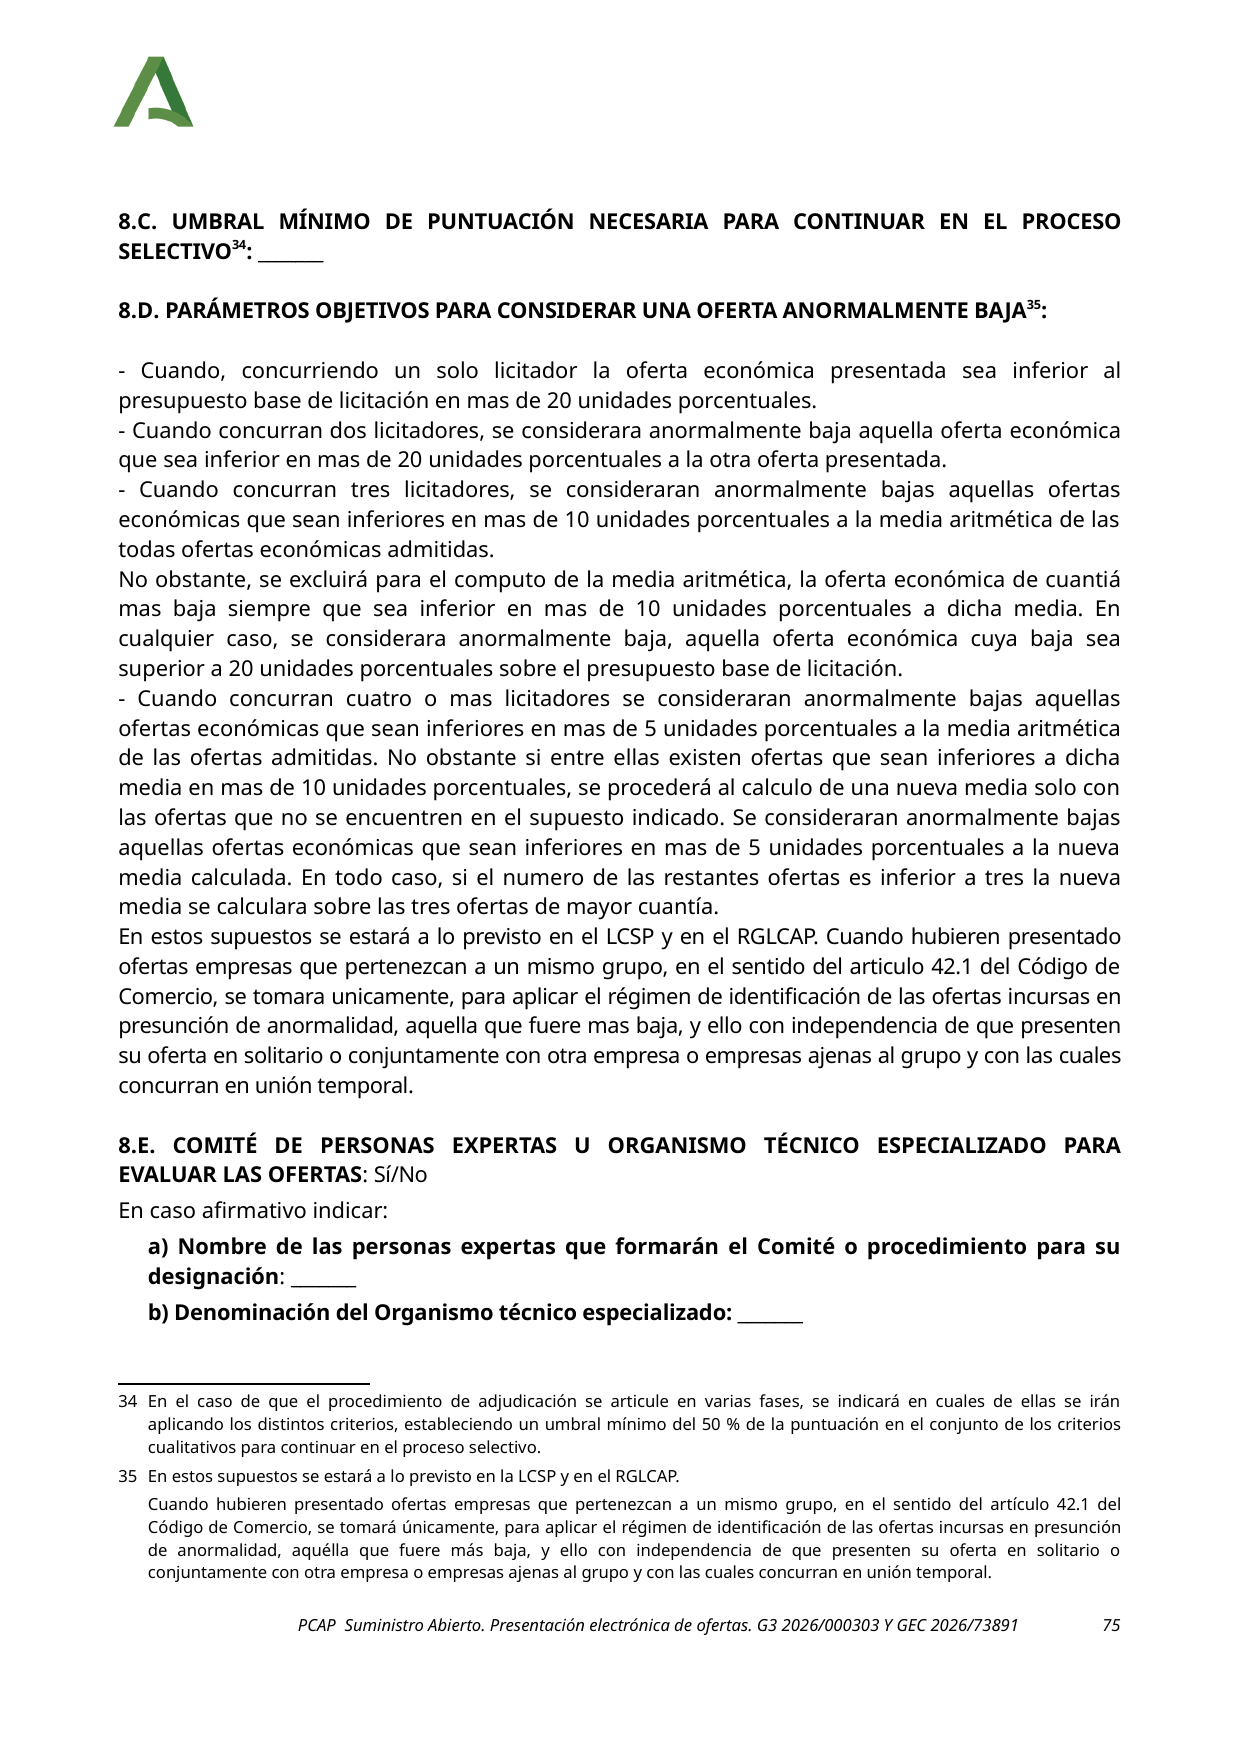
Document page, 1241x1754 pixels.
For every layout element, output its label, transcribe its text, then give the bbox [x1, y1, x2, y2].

text - Cuando concurran dos licitadores, se considerara anormalmente baja aquella oferta económica que sea inferior en mas de 20 unidades porcentuales a la otra oferta presentada. [118, 415, 1122, 474]
text a) Nombre de las personas expertas que formarán el Comité o procedimiento para su designación: _______ [148, 1231, 1122, 1291]
text - Cuando, concurriendo un solo licitador la oferta económica presentada sea inferior al presupuesto base de licitación en mas de 20 unidades porcentuales. [118, 355, 1122, 415]
text No obstante, se excluirá para el computo de la media aritmética, la oferta económica de cuantiá mas baja siempre que sea inferior en mas de 10 unidades porcentuales a dicha media. En cualquier caso, se considerara anormalmente baja, aquella oferta económica cuya baja sea superior a 20 unidades porcentuales sobre el presupuesto base de licitación. [118, 564, 1122, 683]
text En el caso de que el procedimiento de adjudicación se articule en varias fases, se indicará en cuales de ellas se irán aplicando los distintos criterios, estableciendo un umbral mínimo del 50 % de la puntuación en el conjunto de los criterios cualitativos para continuar en el proceso selectivo. [118, 1390, 1122, 1458]
text - Cuando concurran tres licitadores, se consideraran anormalmente bajas aquellas ofertas económicas que sean inferiores en mas de 10 unidades porcentuales a la media aritmética de las todas ofertas económicas admitidas. [118, 474, 1122, 564]
picture [109, 52, 198, 131]
text En estos supuestos se estará a lo previsto en la LCSP y en el RGLCAP. [118, 1464, 1122, 1487]
text 8.C. UMBRAL MÍNIMO DE PUNTUACIÓN NECESARIA PARA CONTINUAR EN EL PROCESO SELECTIVO: _______ [118, 206, 1122, 266]
text - Cuando concurran cuatro o mas licitadores se consideraran anormalmente bajas aquellas ofertas económicas que sean inferiores en mas de 5 unidades porcentuales a la media aritmética de las ofertas admitidas. No obstante si entre ellas existen ofertas que sean inferiores a dicha media en mas de 10 unidades porcentuales, se procederá al calculo de una nueva media solo con las ofertas que no se encuentren en el supuesto indicado. Se consideraran anormalmente bajas aquellas ofertas económicas que sean inferiores en mas de 5 unidades porcentuales a la nueva media calculada. En todo caso, si el numero de las restantes ofertas es inferior a tres la nueva media se calculara sobre las tres ofertas de mayor cuantía. [118, 683, 1122, 921]
text Cuando hubieren presentado ofertas empresas que pertenezcan a un mismo grupo, en el sentido del artículo 42.1 del Código de Comercio, se tomará únicamente, para aplicar el régimen de identificación de las ofertas incursas en presunción de anormalidad, aquélla que fuere más baja, y ello con independencia de que presenten su oferta en solitario o conjuntamente con otra empresa o empresas ajenas al grupo y con las cuales concurran en unión temporal. [118, 1493, 1122, 1584]
text 8.E. COMITÉ DE PERSONAS EXPERTAS U ORGANISMO TÉCNICO ESPECIALIZADO PARA EVALUAR LAS OFERTAS: Sí/No [118, 1130, 1122, 1189]
text 8.D. PARÁMETROS OBJETIVOS PARA CONSIDERAR UNA OFERTA ANORMALMENTE BAJA: [118, 296, 1122, 325]
text En caso afirmativo indicar: [118, 1195, 1122, 1225]
text b) Denominación del Organismo técnico especializado: _______ [148, 1296, 1122, 1326]
text En estos supuestos se estará a lo previsto en el LCSP y en el RGLCAP. Cuando hubieren presentado ofertas empresas que pertenezcan a un mismo grupo, en el sentido del articulo 42.1 del Código de Comercio, se tomara unicamente, para aplicar el régimen de identificación de las ofertas incursas en presunción de anormalidad, aquella que fuere mas baja, y ello con independencia de que presenten su oferta en solitario o conjuntamente con otra empresa o empresas ajenas al grupo y con las cuales concurran en unión temporal. [118, 921, 1122, 1100]
